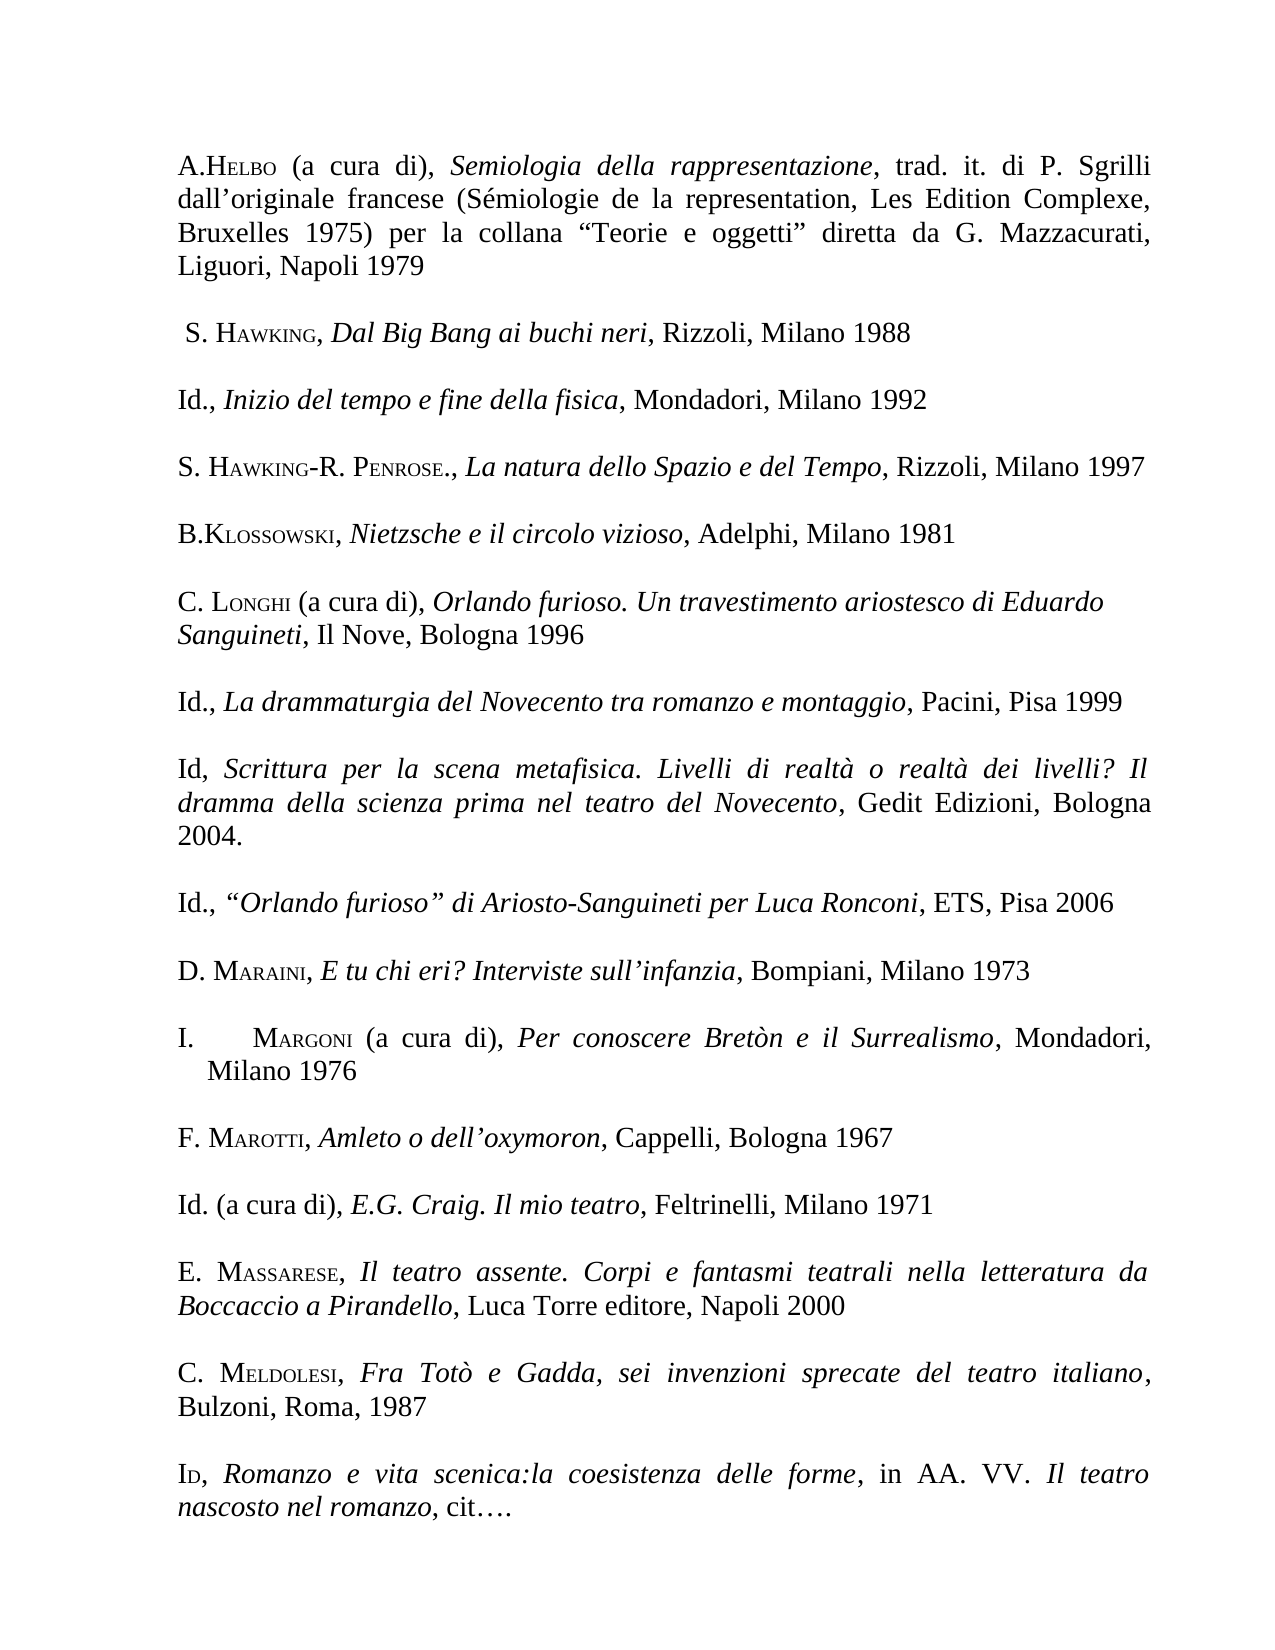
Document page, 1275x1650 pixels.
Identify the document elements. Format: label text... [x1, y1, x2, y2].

text C. Meldolesi, Fra Totò e Gadda, sei invenzioni sprecate del teatro italiano, Bulzoni, Roma, 1987 [177, 1355, 1152, 1422]
text Id., Inizio del tempo e fine della fisica, Mondadori, Milano 1992 [177, 382, 1152, 416]
text Id, Scrittura per la scena metafisica. Livelli di realtà o realtà dei livelli? Il dramma della scienza prima nel teatro del Novecento, Gedit Edizioni, Bologna 2004. [177, 751, 1152, 852]
text S. Hawking, Dal Big Bang ai buchi neri, Rizzoli, Milano 1988 [177, 315, 1152, 349]
text Id., “Orlando furioso” di Ariosto-Sanguineti per Luca Ronconi, ETS, Pisa 2006 [177, 886, 1152, 919]
text C. Longhi (a cura di), Orlando furioso. Un travestimento ariostesco di Eduardo Sanguineti, Il Nove, Bologna 1996 [177, 584, 1152, 651]
text A.Helbo (a cura di), Semiologia della rappresentazione, trad. it. di P. Sgrilli dall’originale francese (Sémiologie de la representation, Les Edition Complexe, Bruxelles 1975) per la collana “Teorie e oggetti” diretta da G. Mazzacurati, Liguori, Napoli 1979 [177, 148, 1152, 282]
text Id., La drammaturgia del Novecento tra romanzo e montaggio, Pacini, Pisa 1999 [177, 684, 1152, 718]
text Id. (a cura di), E.G. Craig. Il mio teatro, Feltrinelli, Milano 1971 [177, 1187, 1152, 1221]
list Margoni (a cura di), Per conoscere Bretòn e il Surrealismo, Mondadori, Milano 1976 [177, 1020, 1152, 1087]
text D. Maraini, E tu chi eri? Interviste sull’infanzia, Bompiani, Milano 1973 [177, 953, 1152, 986]
text F. Marotti, Amleto o dell’oxymoron, Cappelli, Bologna 1967 [177, 1120, 1152, 1154]
text S. Hawking-R. Penrose., La natura dello Spazio e del Tempo, Rizzoli, Milano 1997 [177, 449, 1152, 483]
text B.Klossowski, Nietzsche e il circolo vizioso, Adelphi, Milano 1981 [177, 517, 1152, 550]
text E. Massarese, Il teatro assente. Corpi e fantasmi teatrali nella letteratura da Boccaccio a Pirandello, Luca Torre editore, Napoli 2000 [177, 1254, 1152, 1322]
text Id, Romanzo e vita scenica:la coesistenza delle forme, in AA. VV. Il teatro nascosto nel romanzo, cit…. [177, 1456, 1152, 1523]
